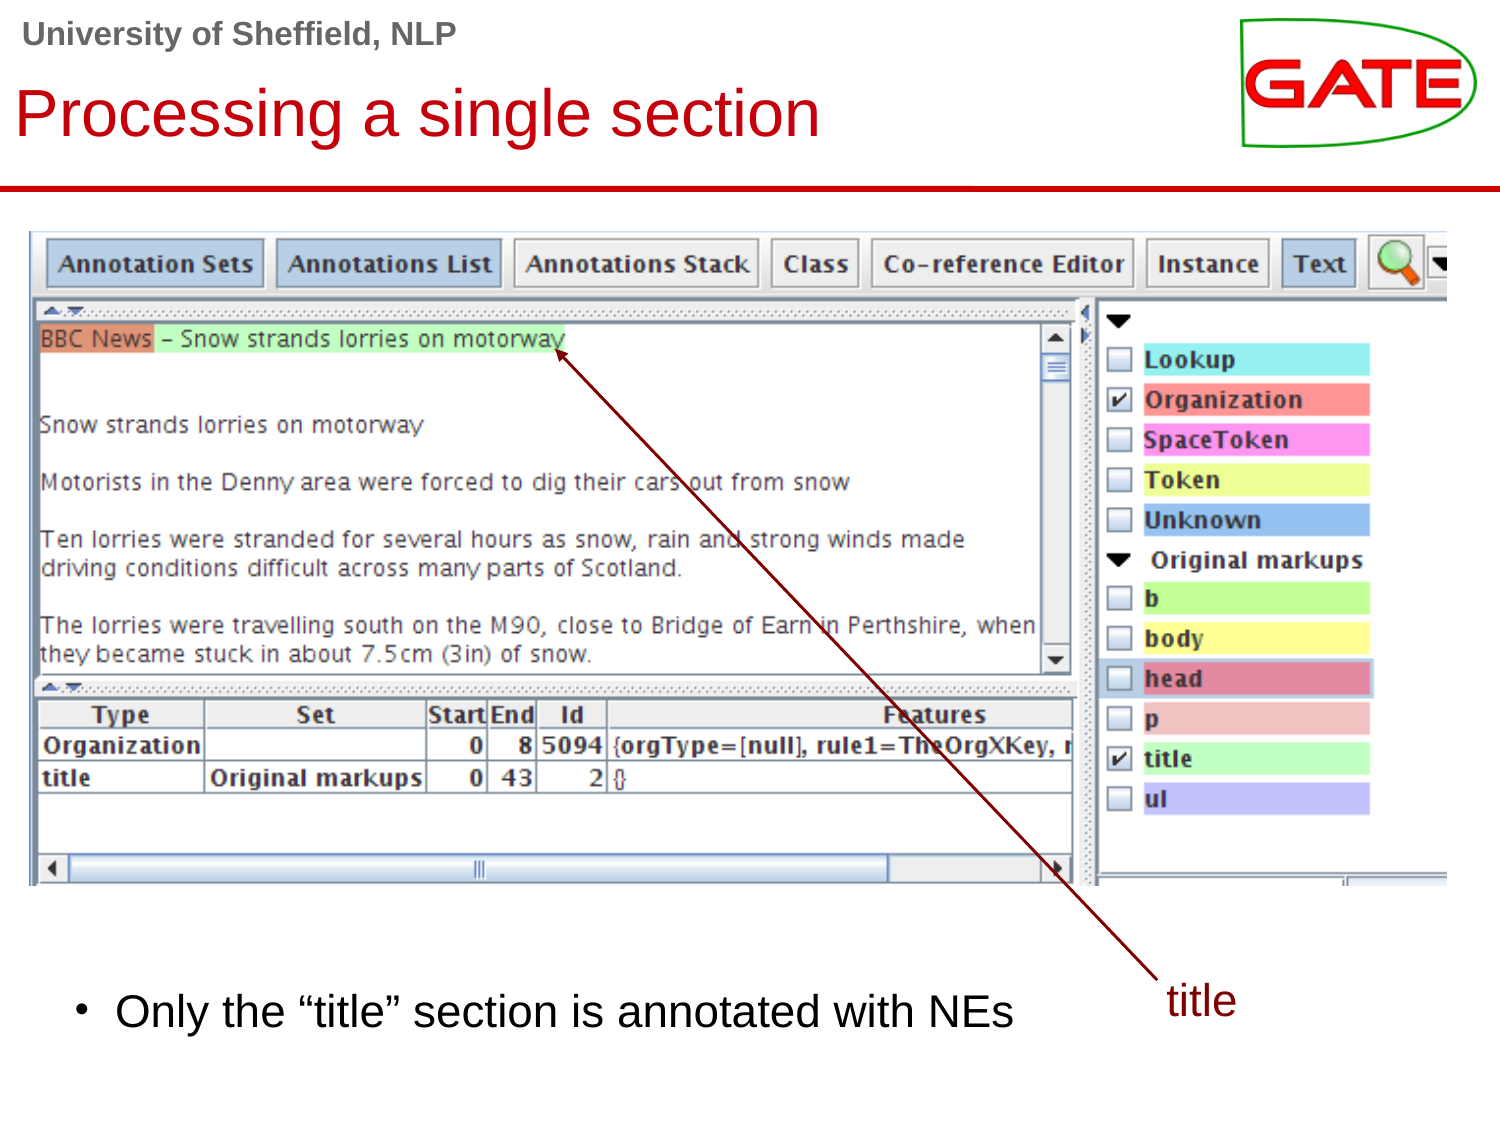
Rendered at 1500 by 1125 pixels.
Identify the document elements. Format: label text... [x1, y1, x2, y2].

picture [29, 231, 1447, 886]
picture [1241, 18, 1477, 148]
title Processing a single section [0, 4, 1241, 215]
text_box title [1151, 963, 1359, 1034]
text_box Only the “title” section is annotated with NEs [59, 974, 1270, 1045]
